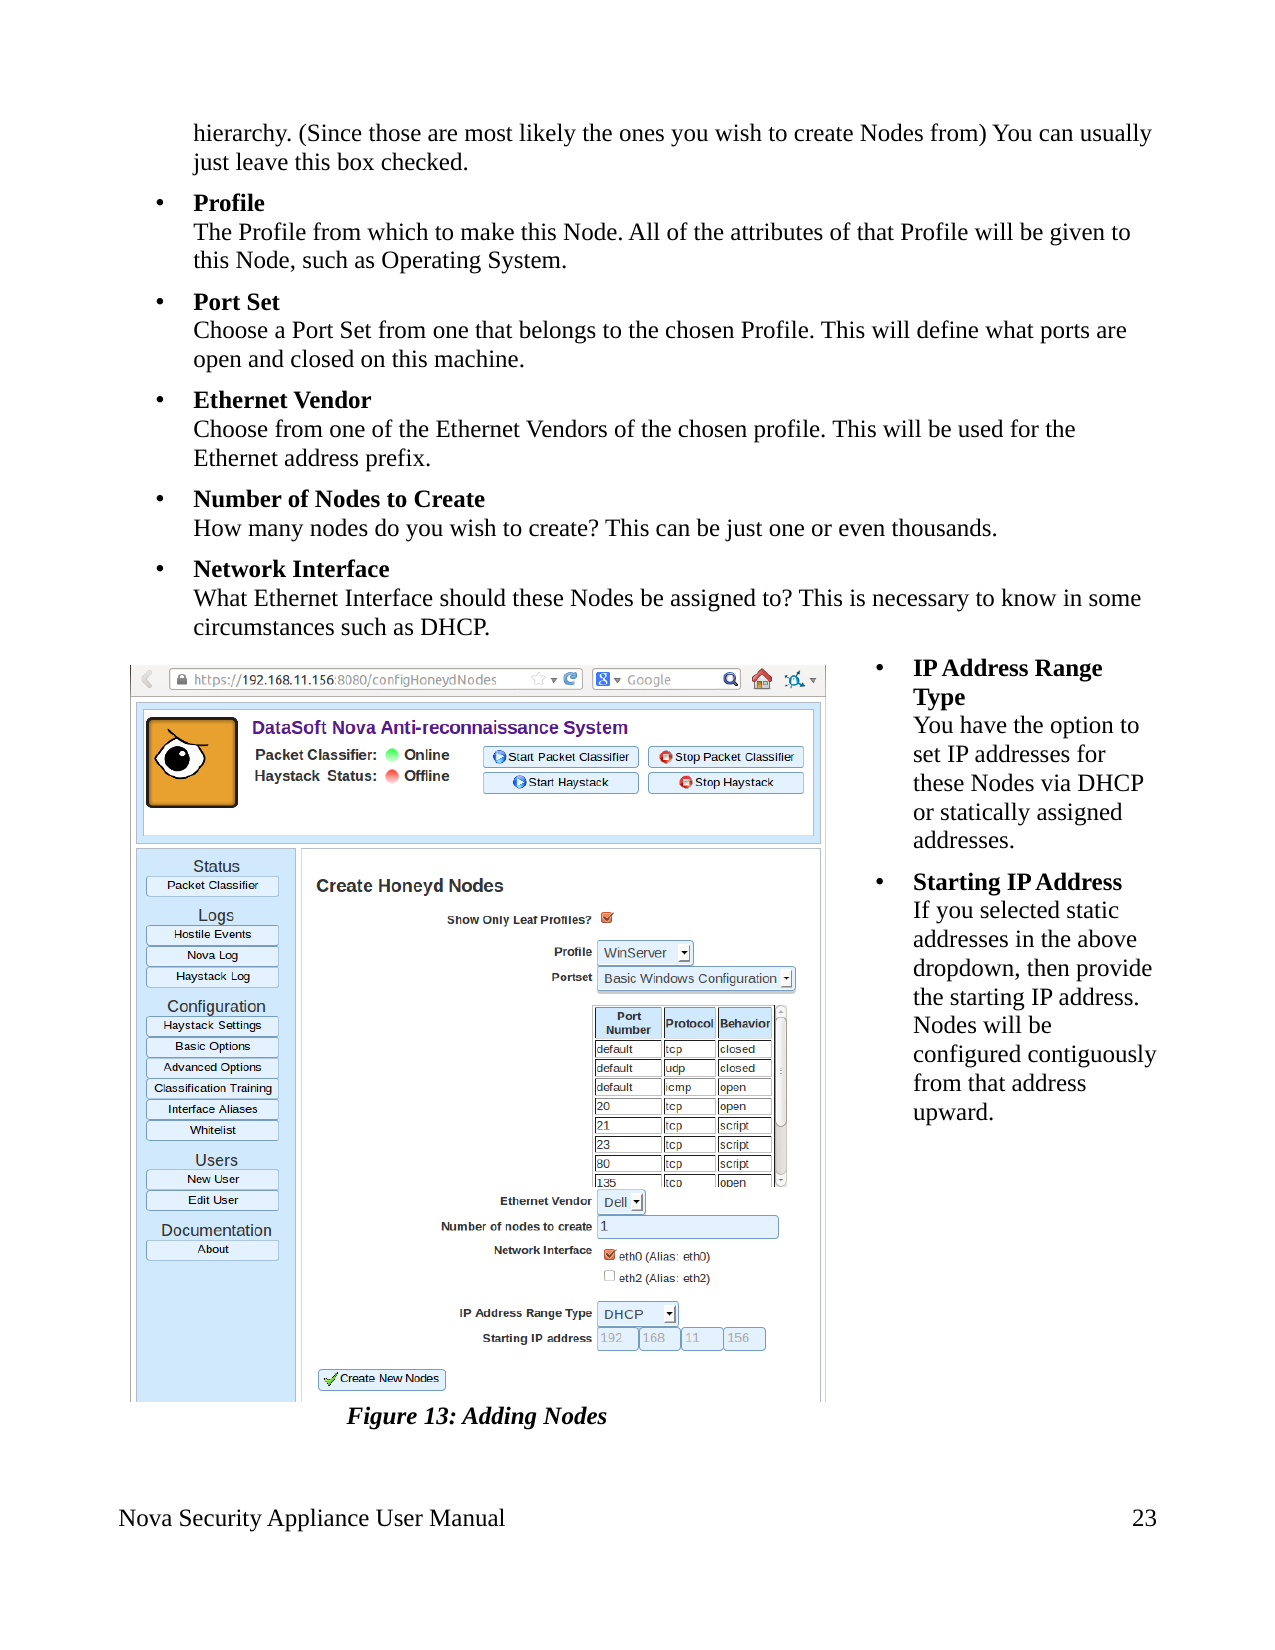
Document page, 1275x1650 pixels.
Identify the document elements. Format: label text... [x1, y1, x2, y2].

list Number of Nodes to Create How many nodes do you wish to create? This can be just one or even thousands. [156, 484, 1157, 542]
list Figure 13: Adding Nodes [130, 1402, 826, 1430]
list hierarchy. (Since those are most likely the ones you wish to create Nodes from) You can usually just leave this box checked. [156, 118, 1157, 176]
list Starting IP Address If you selected static addresses in the above dropdown, then provide the starting IP address. Nodes will be configured contiguously from that address upward. [826, 867, 1157, 1126]
picture [130, 665, 826, 1402]
list Port Set Choose a Port Set from one that belongs to the chosen Profile. This will define what ports are open and closed on this machine. [156, 287, 1157, 373]
list Network Interface What Ethernet Interface should these Nodes be assigned to? This is necessary to know in some circumstances such as DHCP. [156, 554, 1157, 641]
list IP Address Range Type You have the option to set IP addresses for these Nodes via DHCP or statically assigned addresses. [156, 653, 1157, 854]
list Ethernet Vendor Choose from one of the Ethernet Vendors of the chosen profile. This will be used for the Ethernet address prefix. [156, 386, 1157, 472]
list Profile The Profile from which to make this Node. All of the attributes of that Profile will be given to this Node, such as Operating System. [156, 188, 1157, 274]
list [130, 1430, 826, 1462]
